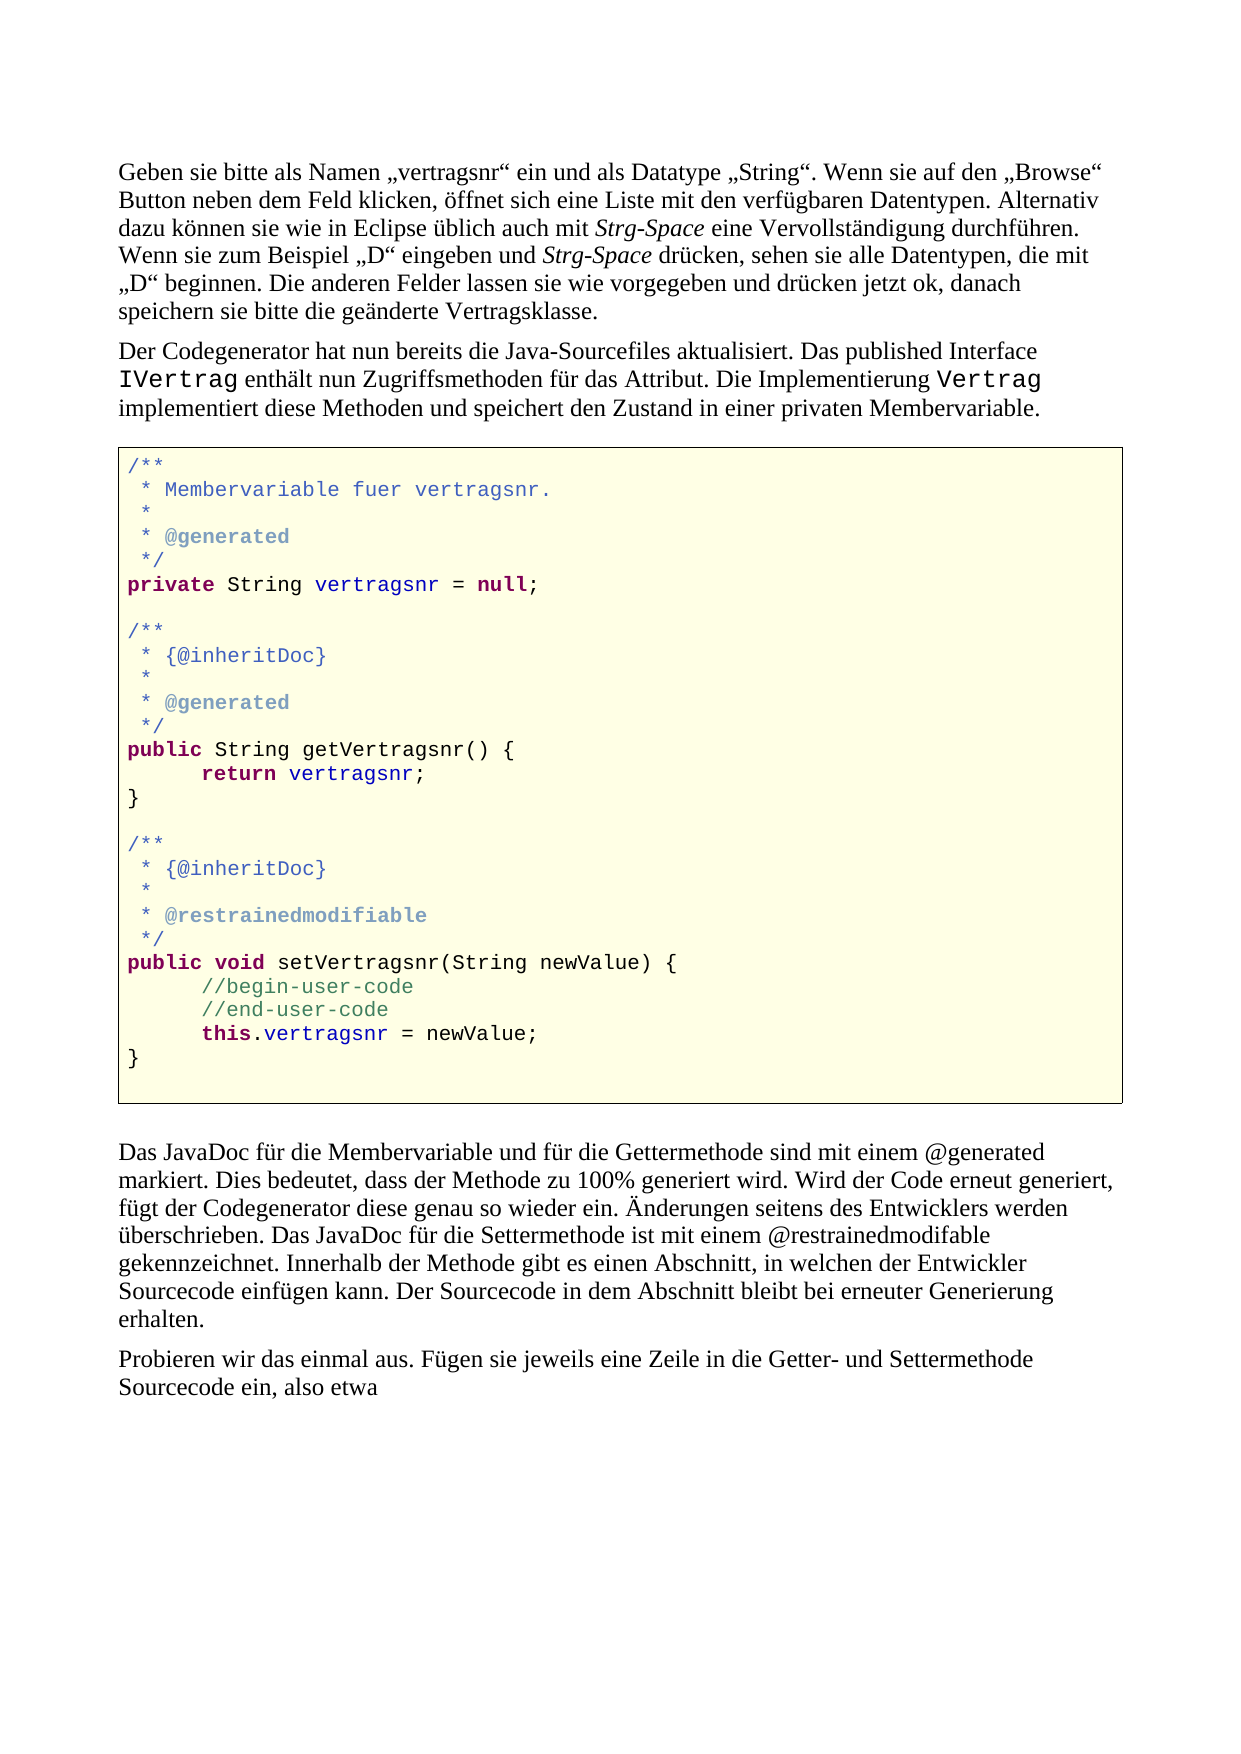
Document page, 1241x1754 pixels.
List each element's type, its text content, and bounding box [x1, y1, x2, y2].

text Das JavaDoc für die Membervariable und für die Gettermethode sind mit einem @generated markiert. Dies bedeutet, dass der Methode zu 100% generiert wird. Wird der Code erneut generiert, fügt der Codegenerator diese genau so wieder ein. Änderungen seitens des Entwicklers werden überschrieben. Das JavaDoc für die Settermethode ist mit einem @restrainedmodifable gekennzeichnet. Innerhalb der Methode gibt es einen Abschnitt, in welchen der Entwickler Sourcecode einfügen kann. Der Sourcecode in dem Abschnitt bleibt bei erneuter Generierung erhalten. [118, 1138, 1122, 1332]
text * @restrainedmodifiable [127, 905, 1113, 928]
text */ [127, 928, 1113, 952]
text private String vertragsnr = null; [127, 574, 1113, 597]
text Geben sie bitte als Namen „vertragsnr“ ein und als Datatype „String“. Wenn sie auf den „Browse“ Button neben dem Feld klicken, öffnet sich eine Liste mit den verfügbaren Datentypen. Alternativ dazu können sie wie in Eclipse üblich auch mit Strg-Space eine Vervollständigung durchführen. Wenn sie zum Beispiel „D“ eingeben und Strg-Space drücken, sehen sie alle Datentypen, die mit „D“ beginnen. Die anderen Felder lassen sie wie vorgegeben und drücken jetzt ok, danach speichern sie bitte die geänderte Vertragsklasse. [118, 158, 1122, 324]
text * [127, 668, 1113, 692]
text */ [127, 550, 1113, 574]
text /** [127, 456, 1113, 479]
text return vertragsnr; [127, 763, 1113, 787]
text * @generated [127, 692, 1113, 716]
text public void setVertragsnr(String newValue) { [127, 952, 1113, 976]
text Probieren wir das einmal aus. Fügen sie jeweils eine Zeile in die Getter- und Settermethode Sourcecode ein, also etwa [118, 1345, 1122, 1400]
text Der Codegenerator hat nun bereits die Java-Sourcefiles aktualisiert. Das published Interface IVertrag enthält nun Zugriffsmethoden für das Attribut. Die Implementierung Vertrag implementiert diese Methoden und speichert den Zustand in einer privaten Membervariable. [118, 337, 1122, 422]
text * {@inheritDoc} [127, 645, 1113, 668]
text } [127, 787, 1113, 810]
text * [127, 881, 1113, 905]
text } [127, 1047, 1113, 1070]
text * Membervariable fuer vertragsnr. [127, 479, 1113, 503]
text /** [127, 621, 1113, 645]
text * {@inheritDoc} [127, 858, 1113, 881]
text this.vertragsnr = newValue; [127, 1023, 1113, 1047]
text * @generated [127, 527, 1113, 550]
text public String getVertragsnr() { [127, 739, 1113, 763]
text //end-user-code [127, 999, 1113, 1023]
text * [127, 503, 1113, 527]
text /** [127, 834, 1113, 858]
text */ [127, 716, 1113, 739]
text //begin-user-code [127, 976, 1113, 999]
